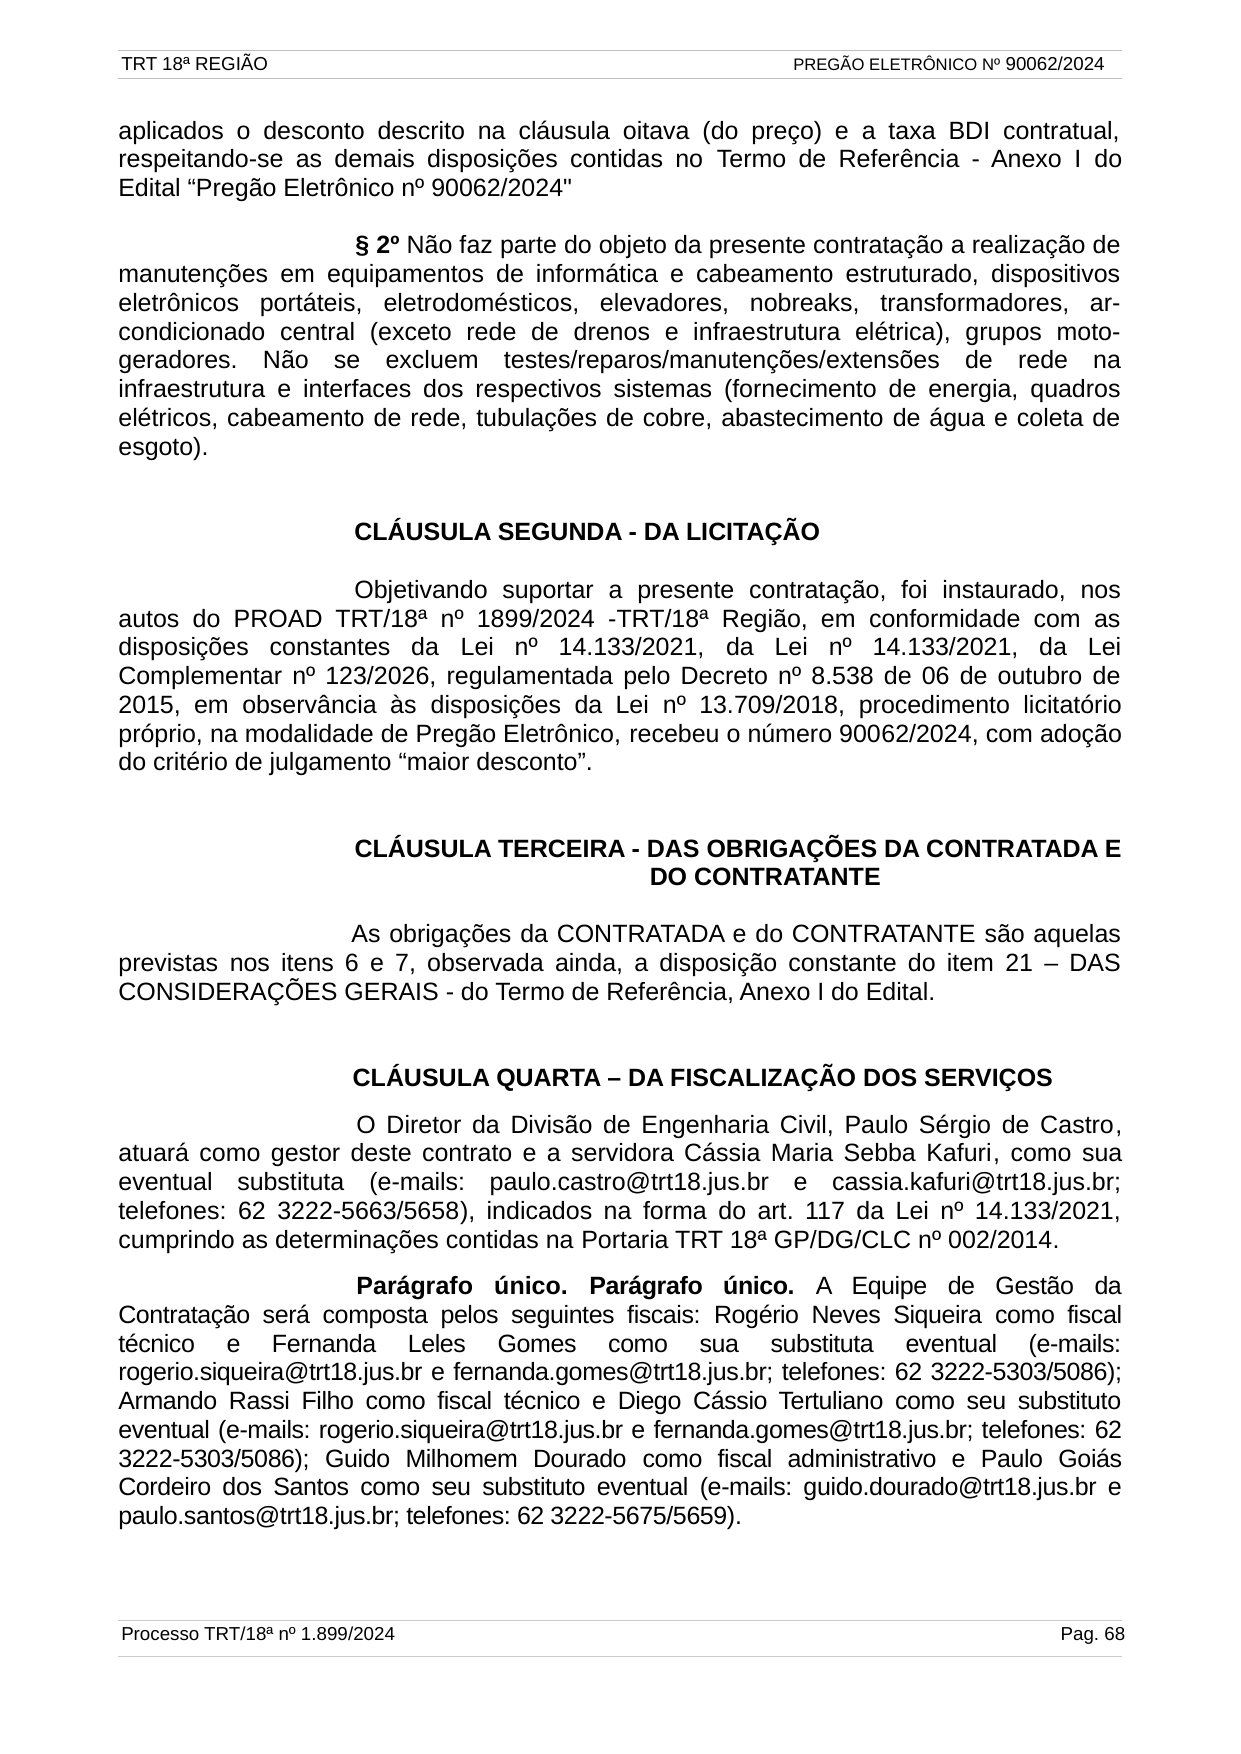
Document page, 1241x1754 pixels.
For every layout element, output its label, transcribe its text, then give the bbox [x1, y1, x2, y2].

text § 2º Não faz parte do objeto da presente contratação a realização de manutenções em equipamentos de informática e cabeamento estruturado, dispositivos eletrônicos portáteis, eletrodomésticos, elevadores, nobreaks, transformadores, ar-condicionado central (exceto rede de drenos e infraestrutura elétrica), grupos moto-geradores. Não se excluem testes/reparos/manutenções/extensões de rede na infraestrutura e interfaces dos respectivos sistemas (fornecimento de energia, quadros elétricos, cabeamento de rede, tubulações de cobre, abastecimento de água e coleta de esgoto). [118, 230, 1122, 460]
text CLÁUSULA QUARTA – DA FISCALIZAÇÃO DOS SERVIÇOS [118, 1063, 1122, 1092]
text Objetivando suportar a presente contratação, foi instaurado, nos autos do PROAD TRT/18ª nº 1899/2024 -TRT/18ª Região, em conformidade com as disposições constantes da Lei nº 14.133/2021, da Lei nº 14.133/2021, da Lei Complementar nº 123/2026, regulamentada pelo Decreto nº 8.538 de 06 de outubro de 2015, em observância às disposições da Lei nº 13.709/2018, procedimento licitatório próprio, na modalidade de Pregão Eletrônico, recebeu o número 90062/2024, com adoção do critério de julgamento “maior desconto”. [118, 575, 1122, 776]
text O Diretor da Divisão de Engenharia Civil, Paulo Sérgio de Castro, atuará como gestor deste contrato e a servidora Cássia Maria Sebba Kafuri, como sua eventual substituta (e-mails: paulo.castro@trt18.jus.br e cassia.kafuri@trt18.jus.br; telefones: 62 3222-5663/5658), indicados na forma do art. 117 da Lei nº 14.133/2021, cumprindo as determinações contidas na Portaria TRT 18ª GP/DG/CLC nº 002/2014. [118, 1109, 1122, 1253]
text CLÁUSULA SEGUNDA - DA LICITAÇÃO [118, 517, 1122, 546]
text aplicados o desconto descrito na cláusula oitava (do preço) e a taxa BDI contratual, respeitando-se as demais disposições contidas no Termo de Referência - Anexo I do Edital “Pregão Eletrônico nº 90062/2024" [118, 116, 1122, 202]
text Parágrafo único. Parágrafo único. A Equipe de Gestão da Contratação será composta pelos seguintes fiscais: Rogério Neves Siqueira como fiscal técnico e Fernanda Leles Gomes como sua substituta eventual (e-mails: rogerio.siqueira@trt18.jus.br e fernanda.gomes@trt18.jus.br; telefones: 62 3222-5303/5086); Armando Rassi Filho como fiscal técnico e Diego Cássio Tertuliano como seu substituto eventual (e-mails: rogerio.siqueira@trt18.jus.br e fernanda.gomes@trt18.jus.br; telefones: 62 3222-5303/5086); Guido Milhomem Dourado como fiscal administrativo e Paulo Goiás Cordeiro dos Santos como seu substituto eventual (e-mails: guido.dourado@trt18.jus.br e paulo.santos@trt18.jus.br; telefones: 62 3222-5675/5659). [118, 1271, 1122, 1530]
text CLÁUSULA TERCEIRA - DAS OBRIGAÇÕES DA CONTRATADA E DO CONTRATANTE [354, 833, 1122, 891]
text As obrigações da CONTRATADA e do CONTRATANTE são aquelas previstas nos itens 6 e 7, observada ainda, a disposição constante do item 21 – DAS CONSIDERAÇÕES GERAIS - do Termo de Referência, Anexo I do Edital. [118, 919, 1122, 1006]
